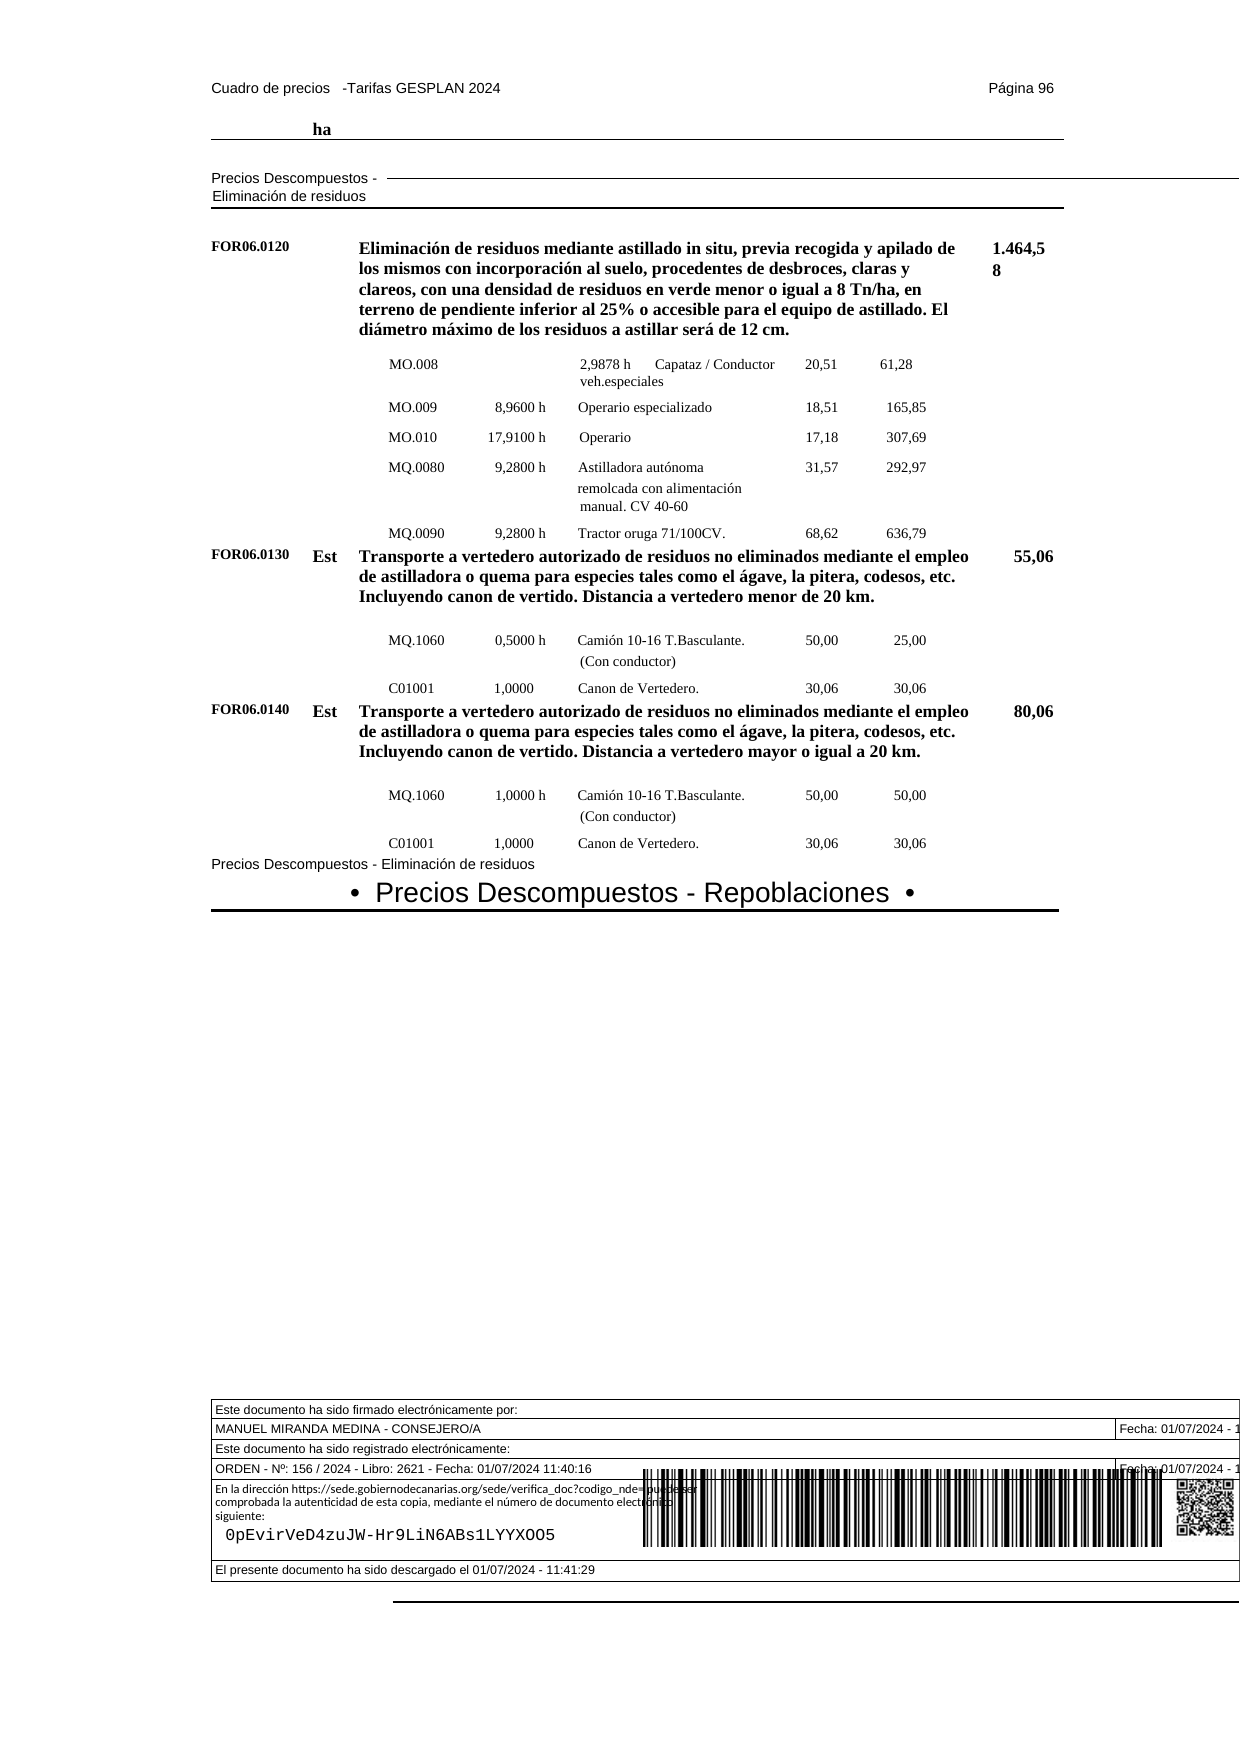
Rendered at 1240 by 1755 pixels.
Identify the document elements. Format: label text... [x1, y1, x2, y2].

table_header 1.464,58 [992, 238, 1053, 546]
table_cell Transporte a vertedero autorizado de residuos no eliminados mediante el empleo de astilladora o quema para especies tales como el ágave, la pitera, codesos, etc. Incluyendo canon de vertido. Distancia a vertedero menor de 20 km. MQ.1060 0,5000 h Camión 10-16 T.Basculante. 50,00 25,00 (Con conductor) C01001 1,0000 Canon de Vertedero. 30,06 30,06 [359, 546, 992, 701]
table_cell FOR06.0140 [211, 701, 312, 855]
subtitle • Precios Descompuestos - Repoblaciones • [211, 876, 915, 908]
table_header [313, 238, 358, 546]
text Precios Descompuestos - Eliminación de residuos [211, 855, 913, 872]
table_cell 55,06 [992, 546, 1053, 701]
table_cell Transporte a vertedero autorizado de residuos no eliminados mediante el empleo de astilladora o quema para especies tales como el ágave, la pitera, codesos, etc. Incluyendo canon de vertido. Distancia a vertedero mayor o igual a 20 km. MQ.1060 1,0000 h Camión 10-16 T.Basculante. 50,00 50,00 (Con conductor) C01001 1,0000 Canon de Vertedero. 30,06 30,06 [359, 701, 992, 855]
table_cell Est [313, 701, 358, 855]
text Precios Descompuestos - Eliminación de residuos [211, 169, 913, 204]
table_cell 80,06 [992, 701, 1053, 855]
table_cell Est [313, 546, 358, 701]
table_header Eliminación de residuos mediante astillado in situ, previa recogida y apilado de los mismos con incorporación al suelo, procedentes de desbroces, claras y clareos, con una densidad de residuos en verde menor o igual a 8 Tn/ha, en terreno de pendiente inferior al 25% o accesible para el equipo de astillado. El diámetro máximo de los residuos a astillar será de 12 cm. MO.008 2,9878 h Capataz / Conductor 20,51 61,28 veh.especiales MO.009 8,9600 h Operario especializado 18,51 165,85 MO.010 17,9100 h Operario 17,18 307,69 MQ.0080 9,2800 h Astilladora autónoma 31,57 292,97 remolcada con alimentación manual. CV 40-60 MQ.0090 9,2800 h Tractor oruga 71/100CV. 68,62 636,79 [359, 238, 992, 546]
table_cell FOR06.0130 [211, 546, 312, 701]
table_header FOR06.0120 [211, 238, 312, 546]
